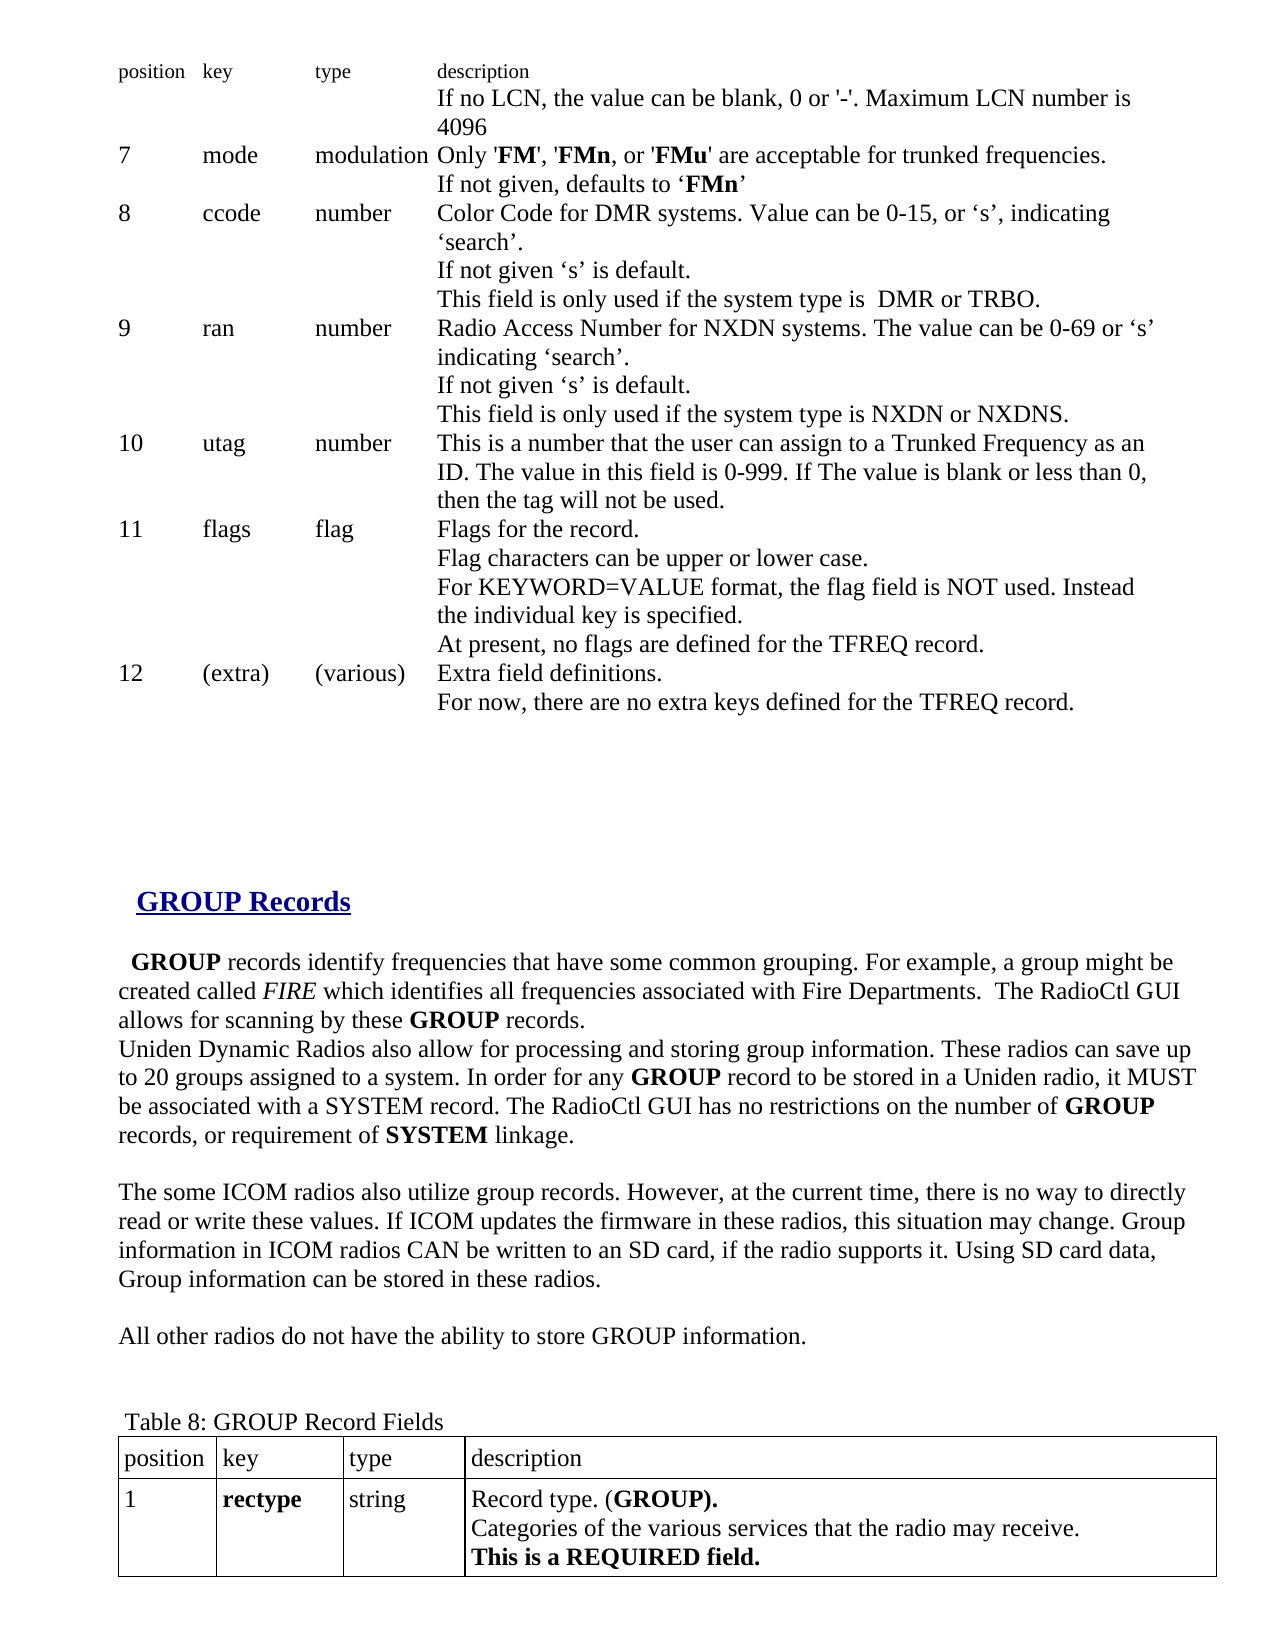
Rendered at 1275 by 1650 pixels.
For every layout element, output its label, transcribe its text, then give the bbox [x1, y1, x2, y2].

table_header description [466, 1437, 1216, 1477]
table_cell Only 'FM', 'FMn, or 'FMu' are acceptable for trunked frequencies. If not given, defaults to ‘FMn’ [437, 141, 1157, 198]
table_cell [118, 83, 202, 141]
table_cell mode [203, 141, 315, 198]
text Uniden Dynamic Radios also allow for processing and storing group information. These radios can save up to 20 groups assigned to a system. In order for any GROUP record to be stored in a Uniden radio, it MUST be associated with a SYSTEM record. The RadioCtl GUI has no restrictions on the number of GROUP records, or requirement of SYSTEM linkage. [118, 1034, 1216, 1149]
table_cell 9 [118, 313, 202, 428]
text Table 8: GROUP Record Fields [118, 1407, 1216, 1436]
table_cell [203, 83, 315, 141]
table_header position [118, 59, 202, 83]
table_header description [437, 59, 1157, 83]
table_cell number [315, 428, 437, 514]
table_header key [203, 59, 315, 83]
text GROUP records identify frequencies that have some common grouping. For example, a group might be created called FIRE which identifies all frequencies associated with Fire Departments. The RadioCtl GUI allows for scanning by these GROUP records. [118, 947, 1216, 1034]
table_header type [315, 59, 437, 83]
table_cell utag [203, 428, 315, 514]
table_cell number [315, 313, 437, 428]
table_cell 11 [118, 514, 202, 658]
table_cell (various) [315, 658, 437, 716]
table_cell 1 [119, 1479, 216, 1576]
table_cell modulation [315, 141, 437, 198]
table_header position [119, 1437, 216, 1477]
table_cell [315, 83, 437, 141]
text The some ICOM radios also utilize group records. However, at the current time, there is no way to directly read or write these values. If ICOM updates the firmware in these radios, this situation may change. Group information in ICOM radios CAN be written to an SD card, if the radio supports it. Using SD card data, Group information can be stored in these radios. [118, 1177, 1216, 1292]
table_cell rectype [217, 1479, 343, 1576]
text All other radios do not have the ability to store GROUP information. [118, 1321, 1216, 1350]
table_cell flags [203, 514, 315, 658]
table_cell Color Code for DMR systems. Value can be 0-15, or ‘s’, indicating ‘search’. If not given ‘s’ is default. This field is only used if the system type is DMR or TRBO. [437, 198, 1157, 313]
table_cell Extra field definitions. For now, there are no extra keys defined for the TFREQ record. [437, 658, 1157, 716]
table_cell ran [203, 313, 315, 428]
table_cell (extra) [203, 658, 315, 716]
table_cell Radio Access Number for NXDN systems. The value can be 0-69 or ‘s’ indicating ‘search’. If not given ‘s’ is default. This field is only used if the system type is NXDN or NXDNS. [437, 313, 1157, 428]
table_header key [217, 1437, 343, 1477]
subtitle GROUP Records [136, 884, 1216, 918]
table_cell Flags for the record. Flag characters can be upper or lower case. For KEYWORD=VALUE format, the flag field is NOT used. Instead the individual key is specified. At present, no flags are defined for the TFREQ record. [437, 514, 1157, 658]
table_cell 7 [118, 141, 202, 198]
table_cell ccode [203, 198, 315, 313]
table_header type [344, 1437, 464, 1477]
table_cell 12 [118, 658, 202, 716]
table_cell string [344, 1479, 464, 1576]
table_cell 10 [118, 428, 202, 514]
table_cell If no LCN, the value can be blank, 0 or '-'. Maximum LCN number is 4096 [437, 83, 1157, 141]
table_cell This is a number that the user can assign to a Trunked Frequency as an ID. The value in this field is 0-999. If The value is blank or less than 0, then the tag will not be used. [437, 428, 1157, 514]
table_cell number [315, 198, 437, 313]
table_cell 8 [118, 198, 202, 313]
table_cell Record type. (GROUP). Categories of the various services that the radio may receive. This is a REQUIRED field. [466, 1479, 1216, 1576]
table_cell flag [315, 514, 437, 658]
